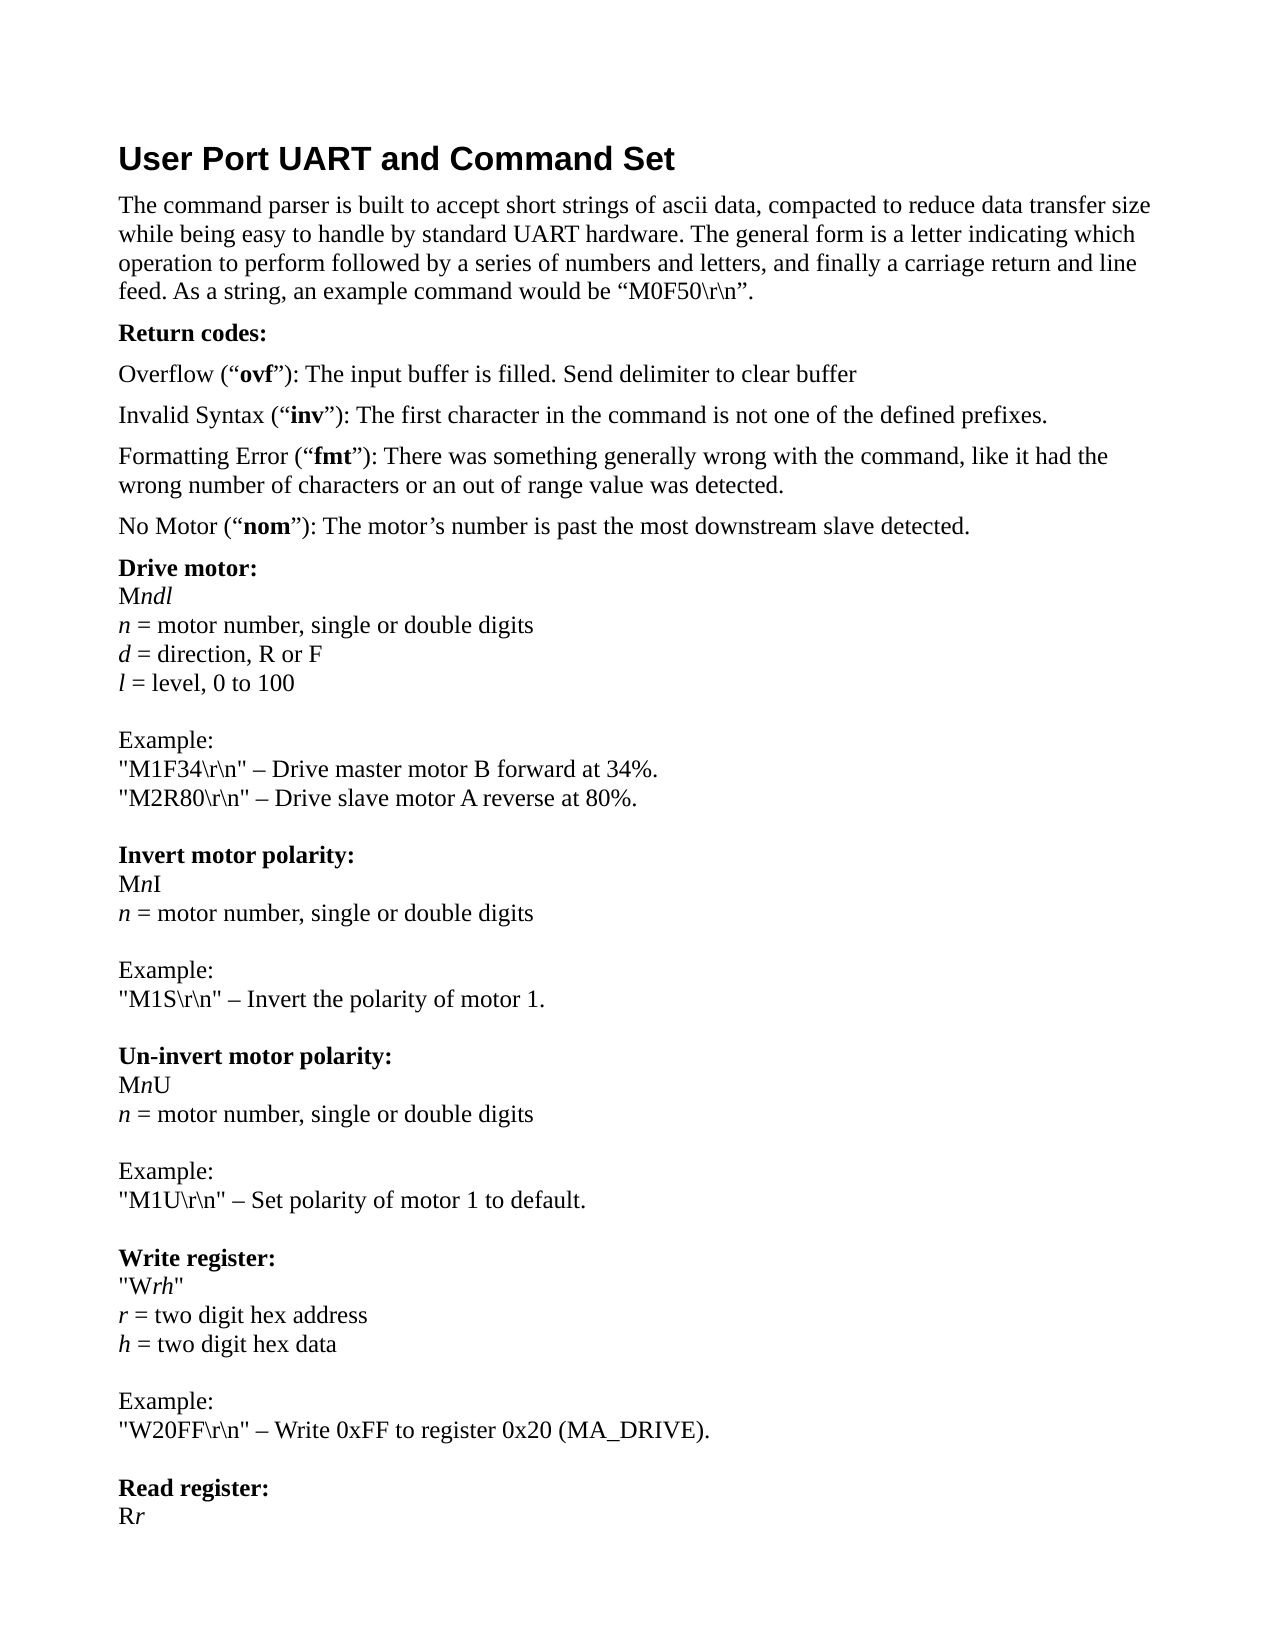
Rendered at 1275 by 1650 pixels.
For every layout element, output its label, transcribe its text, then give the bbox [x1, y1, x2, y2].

text Formatting Error (“fmt”): There was something generally wrong with the command, like it had the wrong number of characters or an out of range value was detected. [118, 441, 1157, 499]
text "M2R80\r\n" – Drive slave motor A reverse at 80%. [118, 783, 1157, 811]
text Mndl [118, 581, 1157, 610]
text Return codes: [118, 318, 1157, 346]
text "W20FF\r\n" – Write 0xFF to register 0x20 (MA_DRIVE). [118, 1415, 1157, 1444]
text Overflow (“ovf”): The input buffer is filled. Send delimiter to clear buffer [118, 359, 1157, 388]
text Example: [118, 1386, 1157, 1415]
text "M1S\r\n" – Invert the polarity of motor 1. [118, 984, 1157, 1013]
text Un-invert motor polarity: [118, 1041, 1157, 1070]
text "M1U\r\n" – Set polarity of motor 1 to default. [118, 1185, 1157, 1214]
text Drive motor: [118, 553, 1157, 581]
text MnU [118, 1070, 1157, 1099]
text n = motor number, single or double digits [118, 1099, 1157, 1128]
text Write register: [118, 1243, 1157, 1271]
text Rr [118, 1501, 1157, 1530]
text d = direction, R or F [118, 639, 1157, 668]
text MnI [118, 869, 1157, 898]
text "M1F34\r\n" – Drive master motor B forward at 34%. [118, 754, 1157, 783]
text h = two digit hex data [118, 1329, 1157, 1358]
text n = motor number, single or double digits [118, 610, 1157, 639]
text No Motor (“nom”): The motor’s number is past the most downstream slave detected. [118, 511, 1157, 540]
text r = two digit hex address [118, 1300, 1157, 1329]
text n = motor number, single or double digits [118, 898, 1157, 926]
text Example: [118, 1156, 1157, 1185]
text The command parser is built to accept short strings of ascii data, compacted to reduce data transfer size while being easy to handle by standard UART hardware. The general form is a letter indicating which operation to perform followed by a series of numbers and letters, and finally a carriage return and line feed. As a string, an example command would be “M0F50\r\n”. [118, 190, 1157, 305]
text Invert motor polarity: [118, 840, 1157, 869]
text l = level, 0 to 100 [118, 668, 1157, 696]
text Read register: [118, 1473, 1157, 1501]
text "Wrh" [118, 1271, 1157, 1300]
subtitle User Port UART and Command Set [118, 139, 1157, 178]
text Example: [118, 725, 1157, 754]
text Invalid Syntax (“inv”): The first character in the command is not one of the defined prefixes. [118, 400, 1157, 429]
text Example: [118, 955, 1157, 984]
